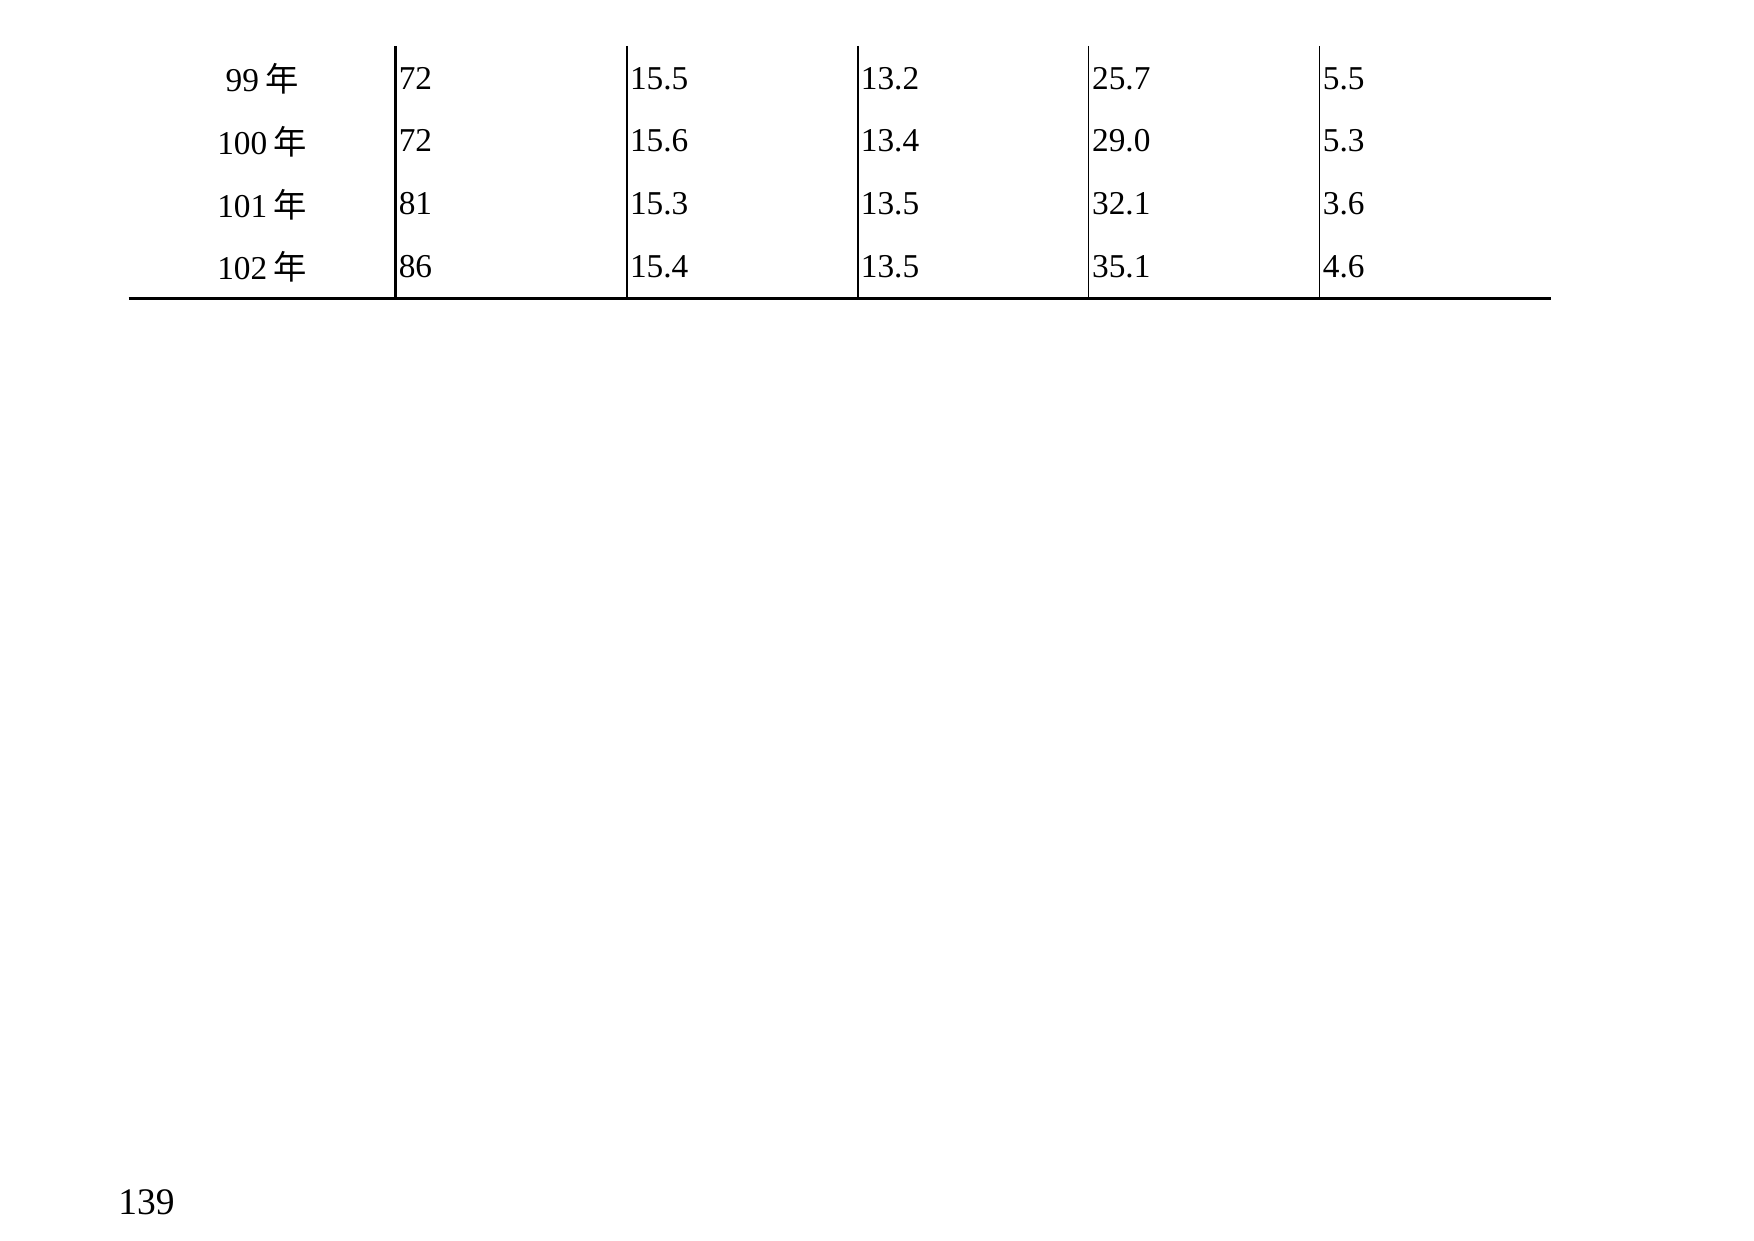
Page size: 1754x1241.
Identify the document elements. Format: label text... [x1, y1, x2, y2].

table_cell 72 [397, 109, 626, 171]
table_cell 100年 [129, 109, 394, 171]
table_cell 15.5 [628, 46, 857, 108]
table_cell 99年 [129, 46, 394, 108]
table_cell 101年 [129, 171, 394, 234]
table_cell 81 [397, 171, 626, 234]
table_cell 15.4 [628, 234, 857, 297]
table_cell 32.1 [1089, 171, 1319, 234]
table_cell 86 [397, 234, 626, 297]
table_cell 5.3 [1320, 109, 1551, 171]
table_cell 13.2 [859, 46, 1088, 108]
table_cell 15.3 [628, 171, 857, 234]
table_cell 29.0 [1089, 109, 1319, 171]
table_cell 13.5 [859, 171, 1088, 234]
table_cell 15.6 [628, 109, 857, 171]
table_cell 72 [397, 46, 626, 108]
table_cell 35.1 [1089, 234, 1319, 297]
table_cell 102年 [129, 234, 394, 297]
table_cell 13.5 [859, 234, 1088, 297]
table_cell 25.7 [1089, 46, 1319, 108]
table_cell 5.5 [1320, 46, 1551, 108]
table_cell 3.6 [1320, 171, 1551, 234]
table_cell 4.6 [1320, 234, 1551, 297]
table_cell 13.4 [859, 109, 1088, 171]
